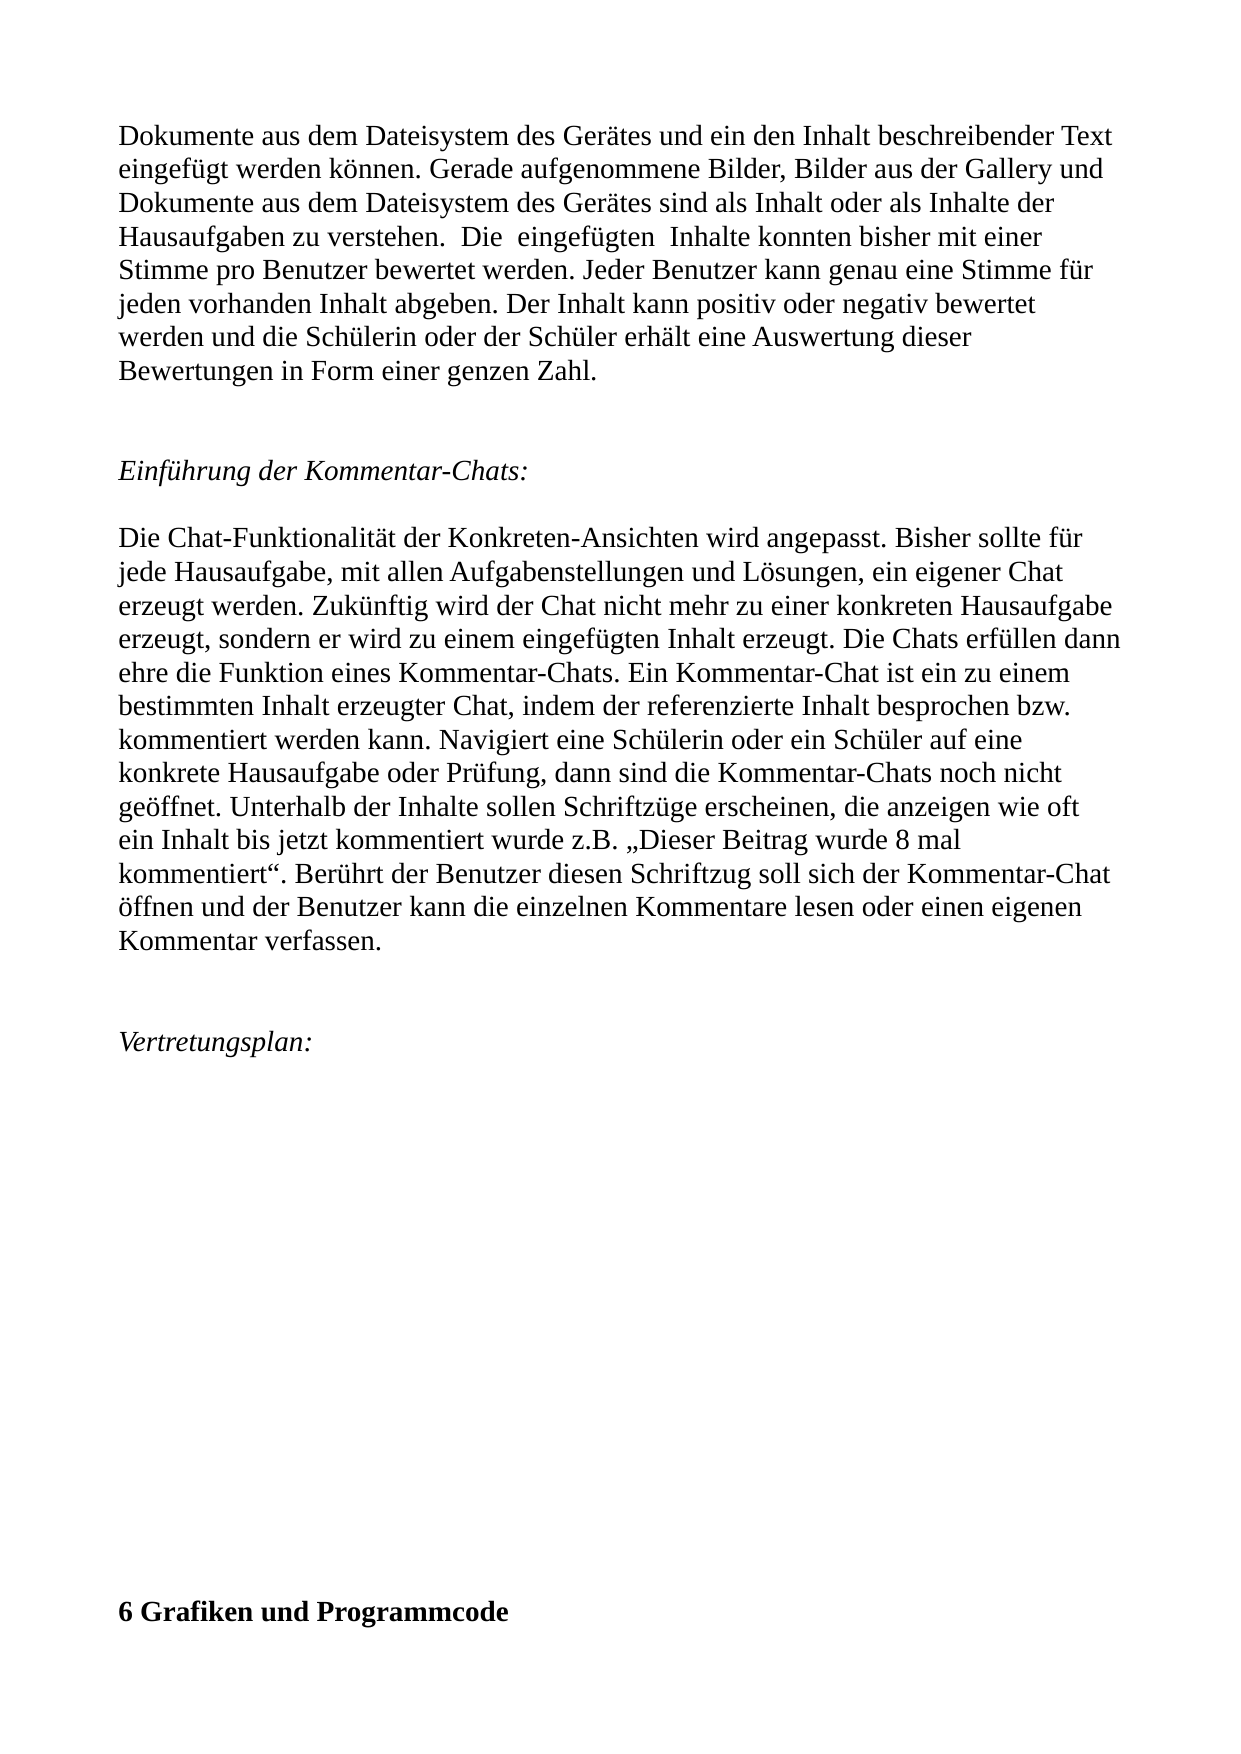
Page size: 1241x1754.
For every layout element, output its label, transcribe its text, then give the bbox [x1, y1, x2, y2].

text Einführung der Kommentar-Chats: [118, 453, 1122, 487]
text Dokumente aus dem Dateisystem des Gerätes und ein den Inhalt beschreibender Text eingefügt werden können. Gerade aufgenommene Bilder, Bilder aus der Gallery und Dokumente aus dem Dateisystem des Gerätes sind als Inhalt oder als Inhalte der Hausaufgaben zu verstehen. Die eingefügten Inhalte konnten bisher mit einer Stimme pro Benutzer bewertet werden. Jeder Benutzer kann genau eine Stimme für jeden vorhanden Inhalt abgeben. Der Inhalt kann positiv oder negativ bewertet werden und die Schülerin oder der Schüler erhält eine Auswertung dieser Bewertungen in Form einer genzen Zahl. [118, 118, 1122, 386]
text Die Chat-Funktionalität der Konkreten-Ansichten wird angepasst. Bisher sollte für jede Hausaufgabe, mit allen Aufgabenstellungen und Lösungen, ein eigener Chat erzeugt werden. Zukünftig wird der Chat nicht mehr zu einer konkreten Hausaufgabe erzeugt, sondern er wird zu einem eingefügten Inhalt erzeugt. Die Chats erfüllen dann ehre die Funktion eines Kommentar-Chats. Ein Kommentar-Chat ist ein zu einem bestimmten Inhalt erzeugter Chat, indem der referenzierte Inhalt besprochen bzw. kommentiert werden kann. Navigiert eine Schülerin oder ein Schüler auf eine konkrete Hausaufgabe oder Prüfung, dann sind die Kommentar-Chats noch nicht geöffnet. Unterhalb der Inhalte sollen Schriftzüge erscheinen, die anzeigen wie oft ein Inhalt bis jetzt kommentiert wurde z.B. „Dieser Beitrag wurde 8 mal kommentiert“. Berührt der Benutzer diesen Schriftzug soll sich der Kommentar-Chat öffnen und der Benutzer kann die einzelnen Kommentare lesen oder einen eigenen Kommentar verfassen. [118, 521, 1122, 957]
text 6 Grafiken und Programmcode [118, 1594, 1122, 1627]
text Vertretungsplan: [118, 1024, 1122, 1057]
